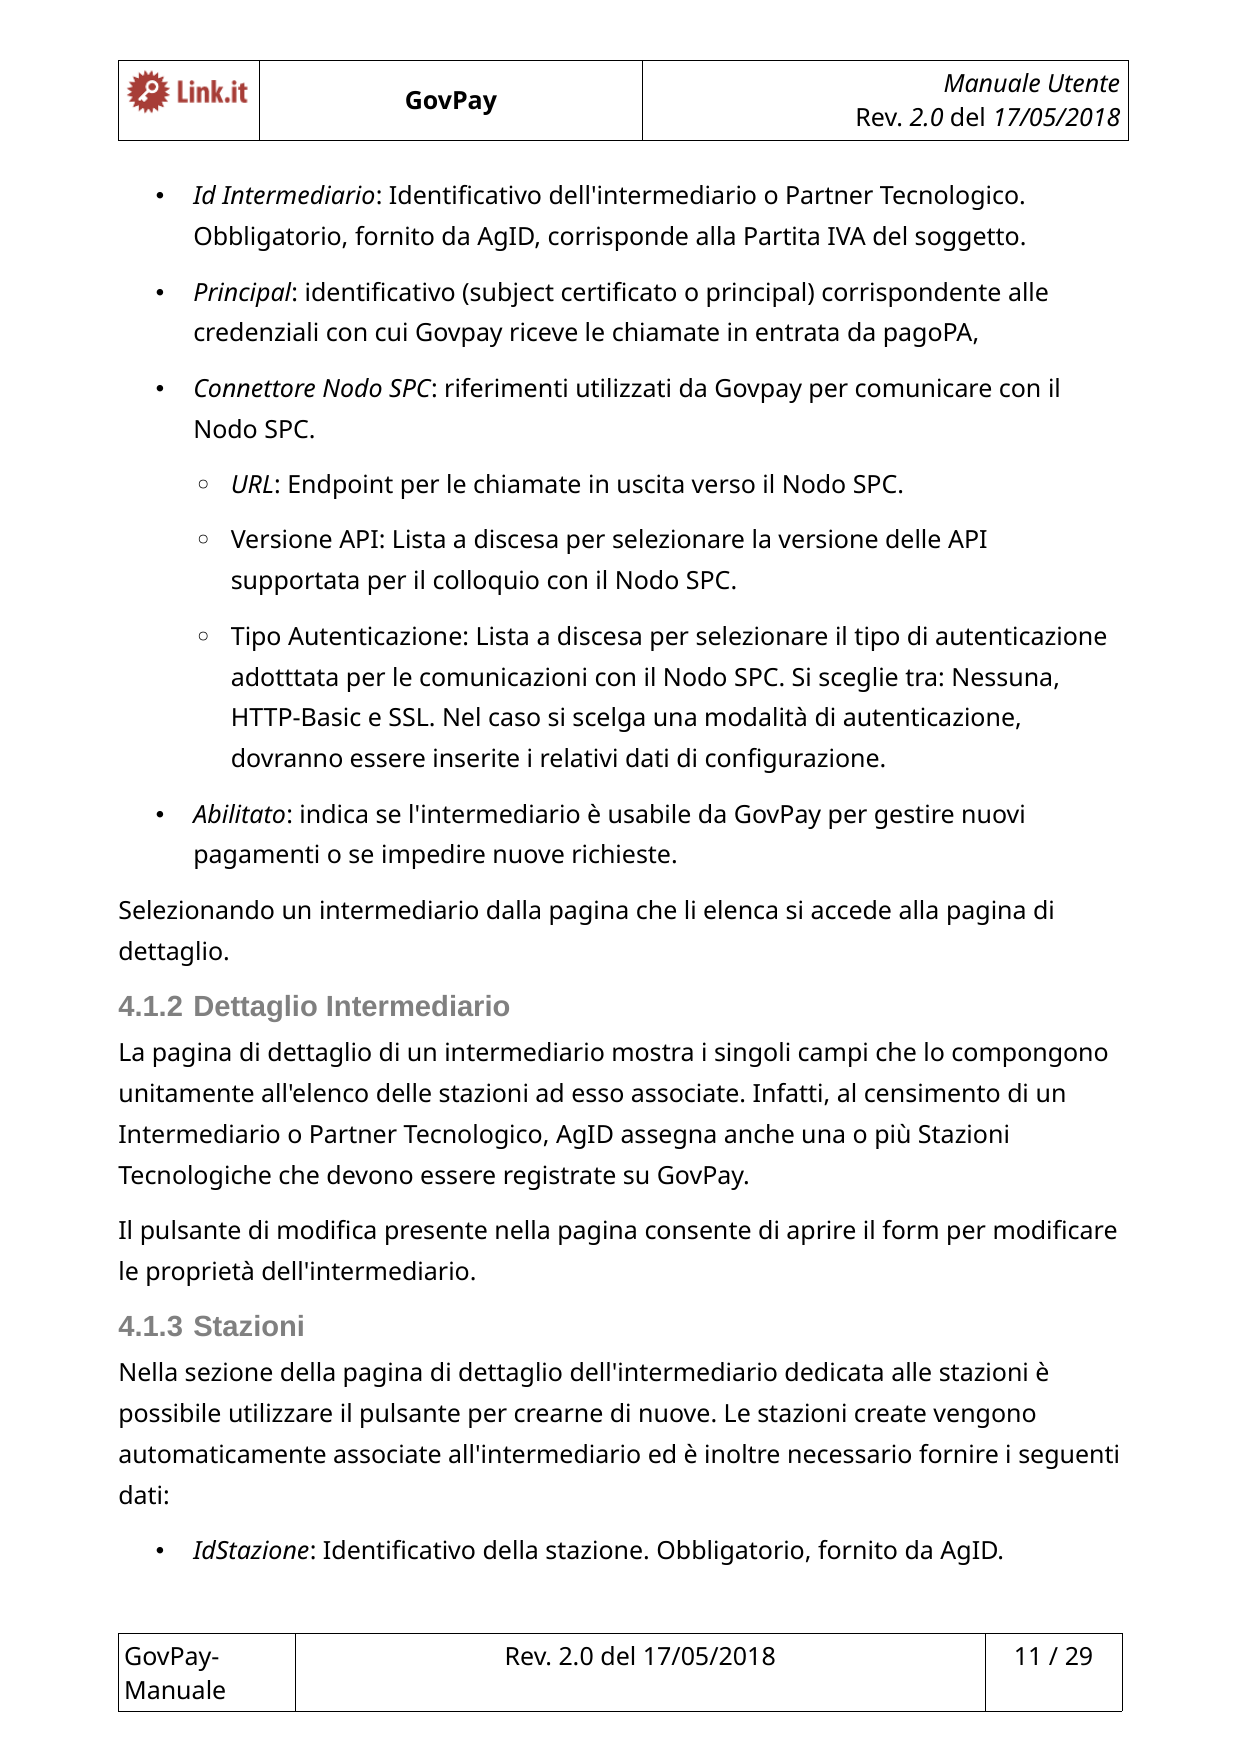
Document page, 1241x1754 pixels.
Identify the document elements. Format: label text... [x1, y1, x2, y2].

text Nella sezione della pagina di dettaglio dell'intermediario dedicata alle stazioni è possibile utilizzare il pulsante per crearne di nuove. Le stazioni create vengono automaticamente associate all'intermediario ed è inoltre necessario fornire i seguenti dati: [118, 1355, 1122, 1512]
list Connettore Nodo SPC: riferimenti utilizzati da Govpay per comunicare con il Nodo SPC. [156, 370, 1122, 445]
text Il pulsante di modifica presente nella pagina consente di aprire il form per modificare le proprietà dell'intermediario. [118, 1213, 1122, 1288]
list Versione API: Lista a discesa per selezionare la versione delle API supportata per il colloquio con il Nodo SPC. [193, 522, 1122, 597]
subtitle Dettaglio Intermediario [118, 989, 1122, 1022]
picture [123, 65, 254, 119]
text La pagina di dettaglio di un intermediario mostra i singoli campi che lo compongono unitamente all'elenco delle stazioni ad esso associate. Infatti, al censimento di un Intermediario o Partner Tecnologico, AgID assegna anche una o più Stazioni Tecnologiche che devono essere registrate su GovPay. [118, 1035, 1122, 1191]
text Selezionando un intermediario dalla pagina che li elenca si accede alla pagina di dettaglio. [118, 892, 1122, 967]
list IdStazione: Identificativo della stazione. Obbligatorio, fornito da AgID. [156, 1533, 1122, 1567]
list Id Intermediario: Identificativo dell'intermediario o Partner Tecnologico. Obbligatorio, fornito da AgID, corrisponde alla Partita IVA del soggetto. [156, 178, 1122, 253]
list Abilitato: indica se l'intermediario è usabile da GovPay per gestire nuovi pagamenti o se impedire nuove richieste. [156, 796, 1122, 871]
list Tipo Autenticazione: Lista a discesa per selezionare il tipo di autenticazione adotttata per le comunicazioni con il Nodo SPC. Si sceglie tra: Nessuna, HTTP-Basic e SSL. Nel caso si scelga una modalità di autenticazione, dovranno essere inserite i relativi dati di configurazione. [193, 618, 1122, 775]
list Principal: identificativo (subject certificato o principal) corrispondente alle credenziali con cui Govpay riceve le chiamate in entrata da pagoPA, [156, 274, 1122, 349]
subtitle Stazioni [118, 1309, 1122, 1342]
list URL: Endpoint per le chiamate in uscita verso il Nodo SPC. [193, 467, 1122, 501]
